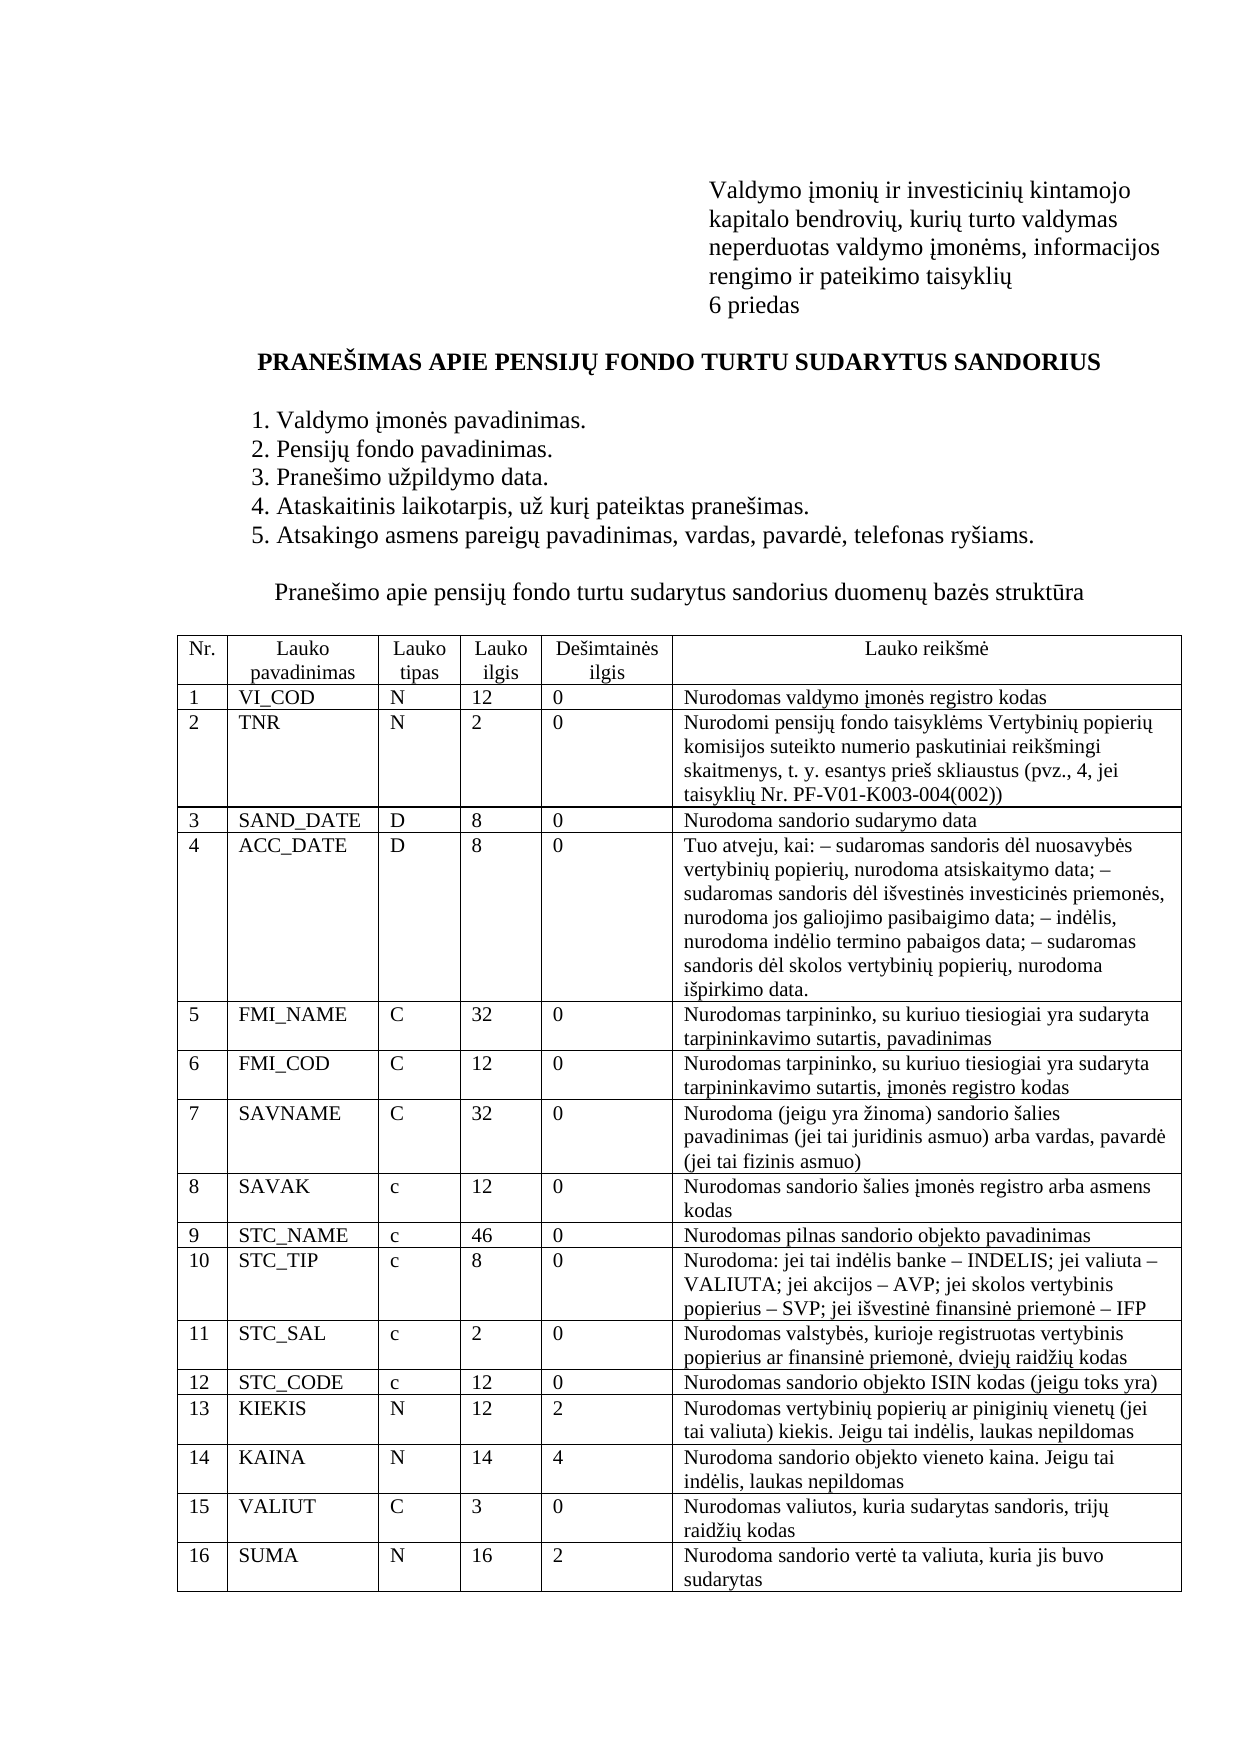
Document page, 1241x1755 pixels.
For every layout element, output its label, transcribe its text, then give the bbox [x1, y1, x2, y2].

table_cell 12 [178, 1370, 227, 1394]
table_cell TNR [228, 710, 378, 806]
table_cell 6 [178, 1051, 227, 1099]
table_cell Nurodoma sandorio vertė ta valiuta, kuria jis buvo sudarytas [673, 1543, 1181, 1591]
table_cell 32 [461, 1100, 541, 1173]
text 5. Atsakingo asmens pareigų pavadinimas, vardas, pavardė, telefonas ryšiams. [177, 520, 1181, 549]
table_cell SUMA [228, 1543, 378, 1591]
table_cell C [379, 1100, 460, 1173]
table_cell Nurodomas vertybinių popierių ar piniginių vienetų (jei tai valiuta) kiekis. Jeigu tai indėlis, laukas nepildomas [673, 1395, 1181, 1443]
table_cell Nurodoma (jeigu yra žinoma) sandorio šalies pavadinimas (jei tai juridinis asmuo) arba vardas, pavardė (jei tai fizinis asmuo) [673, 1100, 1181, 1173]
table_cell 2 [461, 710, 541, 806]
table_cell 9 [178, 1223, 227, 1247]
table_cell 13 [178, 1395, 227, 1443]
table_cell 4 [542, 1445, 672, 1493]
table_cell VI_COD [228, 685, 378, 709]
table_cell D [379, 808, 460, 832]
table_cell 0 [542, 1002, 672, 1050]
table_cell 46 [461, 1223, 541, 1247]
table_cell STC_CODE [228, 1370, 378, 1394]
text neperduotas valdymo įmonėms, informacijos [177, 232, 1181, 261]
table_cell C [379, 1494, 460, 1542]
table_cell 0 [542, 685, 672, 709]
table_cell SAVAK [228, 1174, 378, 1222]
table_cell 12 [461, 1051, 541, 1099]
table_cell 0 [542, 1223, 672, 1247]
table_cell Nurodoma: jei tai indėlis banke – INDELIS; jei valiuta – VALIUTA; jei akcijos – AVP; jei skolos vertybinis popierius – SVP; jei išvestinė finansinė priemonė – IFP [673, 1248, 1181, 1320]
text 2. Pensijų fondo pavadinimas. [177, 434, 1181, 462]
table_cell STC_SAL [228, 1321, 378, 1369]
table_cell C [379, 1002, 460, 1050]
table_cell SAND_DATE [228, 808, 378, 832]
text 6 priedas [177, 290, 1181, 319]
text Valdymo įmonių ir investicinių kintamojo [177, 175, 1181, 204]
table_cell 8 [178, 1174, 227, 1222]
table_cell Nurodomas pilnas sandorio objekto pavadinimas [673, 1223, 1181, 1247]
table_cell 0 [542, 808, 672, 832]
table_cell 5 [178, 1002, 227, 1050]
table_cell 10 [178, 1248, 227, 1320]
table_cell 2 [542, 1543, 672, 1591]
table_cell ACC_DATE [228, 833, 378, 1001]
table_cell KAINA [228, 1445, 378, 1493]
table_cell 0 [542, 1321, 672, 1369]
table_cell Nurodomi pensijų fondo taisyklėms Vertybinių popierių komisijos suteikto numerio paskutiniai reikšmingi skaitmenys, t. y. esantys prieš skliaustus (pvz., 4, jei taisyklių Nr. PF-V01-K003-004(002)) [673, 710, 1181, 806]
table_cell 0 [542, 1370, 672, 1394]
table_header Lauko reikšmė [673, 636, 1181, 684]
table_cell 15 [178, 1494, 227, 1542]
table_cell Nurodomas tarpininko, su kuriuo tiesiogiai yra sudaryta tarpininkavimo sutartis, įmonės registro kodas [673, 1051, 1181, 1099]
table_cell 8 [461, 808, 541, 832]
table_cell Nurodomas valstybės, kurioje registruotas vertybinis popierius ar finansinė priemonė, dviejų raidžių kodas [673, 1321, 1181, 1369]
text PRANEŠIMAS APIE PENSIJŲ FONDO TURTU SUDARYTUS SANDORIUS [177, 347, 1181, 376]
table_cell N [379, 710, 460, 806]
table_cell VALIUT [228, 1494, 378, 1542]
table_cell 12 [461, 685, 541, 709]
text Pranešimo apie pensijų fondo turtu sudarytus sandorius duomenų bazės struktūra [177, 577, 1181, 606]
table_cell SAVNAME [228, 1100, 378, 1173]
table_cell 0 [542, 1174, 672, 1222]
table_cell Nurodomas tarpininko, su kuriuo tiesiogiai yra sudaryta tarpininkavimo sutartis, pavadinimas [673, 1002, 1181, 1050]
table_cell FMI_COD [228, 1051, 378, 1099]
table_cell STC_TIP [228, 1248, 378, 1320]
table_cell 14 [461, 1445, 541, 1493]
table_cell FMI_NAME [228, 1002, 378, 1050]
table_cell 1 [178, 685, 227, 709]
table_cell c [379, 1174, 460, 1222]
table_cell N [379, 1395, 460, 1443]
table_cell 14 [178, 1445, 227, 1493]
table_cell 3 [178, 808, 227, 832]
table_cell c [379, 1248, 460, 1320]
table_cell STC_NAME [228, 1223, 378, 1247]
table_header Lauko ilgis [461, 636, 541, 684]
table_cell 2 [178, 710, 227, 806]
table_cell 32 [461, 1002, 541, 1050]
table_cell 11 [178, 1321, 227, 1369]
table_cell Nurodomas valdymo įmonės registro kodas [673, 685, 1181, 709]
table_cell 16 [178, 1543, 227, 1591]
table_cell N [379, 1543, 460, 1591]
text 3. Pranešimo užpildymo data. [177, 462, 1181, 491]
table_cell c [379, 1370, 460, 1394]
table_cell 0 [542, 1494, 672, 1542]
text 1. Valdymo įmonės pavadinimas. [177, 405, 1181, 434]
table_header Nr. [178, 636, 227, 684]
text rengimo ir pateikimo taisyklių [177, 261, 1181, 290]
table_cell 8 [461, 833, 541, 1001]
table_cell 0 [542, 1051, 672, 1099]
table_cell N [379, 685, 460, 709]
table_cell C [379, 1051, 460, 1099]
table_cell c [379, 1321, 460, 1369]
table_header Lauko pavadinimas [228, 636, 378, 684]
table_cell Nurodoma sandorio objekto vieneto kaina. Jeigu tai indėlis, laukas nepildomas [673, 1445, 1181, 1493]
table_cell KIEKIS [228, 1395, 378, 1443]
text kapitalo bendrovių, kurių turto valdymas [177, 204, 1181, 232]
table_header Lauko tipas [379, 636, 460, 684]
table_cell 3 [461, 1494, 541, 1542]
table_cell 0 [542, 710, 672, 806]
table_header Dešimtainės ilgis [542, 636, 672, 684]
table_cell 0 [542, 833, 672, 1001]
table_cell 4 [178, 833, 227, 1001]
table_cell 12 [461, 1395, 541, 1443]
table_cell N [379, 1445, 460, 1493]
table_cell 0 [542, 1248, 672, 1320]
table_cell 8 [461, 1248, 541, 1320]
table_cell 2 [542, 1395, 672, 1443]
table_cell 12 [461, 1174, 541, 1222]
table_cell 12 [461, 1370, 541, 1394]
table_cell 16 [461, 1543, 541, 1591]
table_cell Tuo atveju, kai: – sudaromas sandoris dėl nuosavybės vertybinių popierių, nurodoma atsiskaitymo data; – sudaromas sandoris dėl išvestinės investicinės priemonės, nurodoma jos galiojimo pasibaigimo data; – indėlis, nurodoma indėlio termino pabaigos data; – sudaromas sandoris dėl skolos vertybinių popierių, nurodoma išpirkimo data. [673, 833, 1181, 1001]
table_cell Nurodomas sandorio šalies įmonės registro arba asmens kodas [673, 1174, 1181, 1222]
table_cell Nurodoma sandorio sudarymo data [673, 808, 1181, 832]
table_cell 7 [178, 1100, 227, 1173]
table_cell 0 [542, 1100, 672, 1173]
table_cell D [379, 833, 460, 1001]
table_cell c [379, 1223, 460, 1247]
table_cell 2 [461, 1321, 541, 1369]
table_cell Nurodomas valiutos, kuria sudarytas sandoris, trijų raidžių kodas [673, 1494, 1181, 1542]
text 4. Ataskaitinis laikotarpis, už kurį pateiktas pranešimas. [177, 491, 1181, 520]
table_cell Nurodomas sandorio objekto ISIN kodas (jeigu toks yra) [673, 1370, 1181, 1394]
